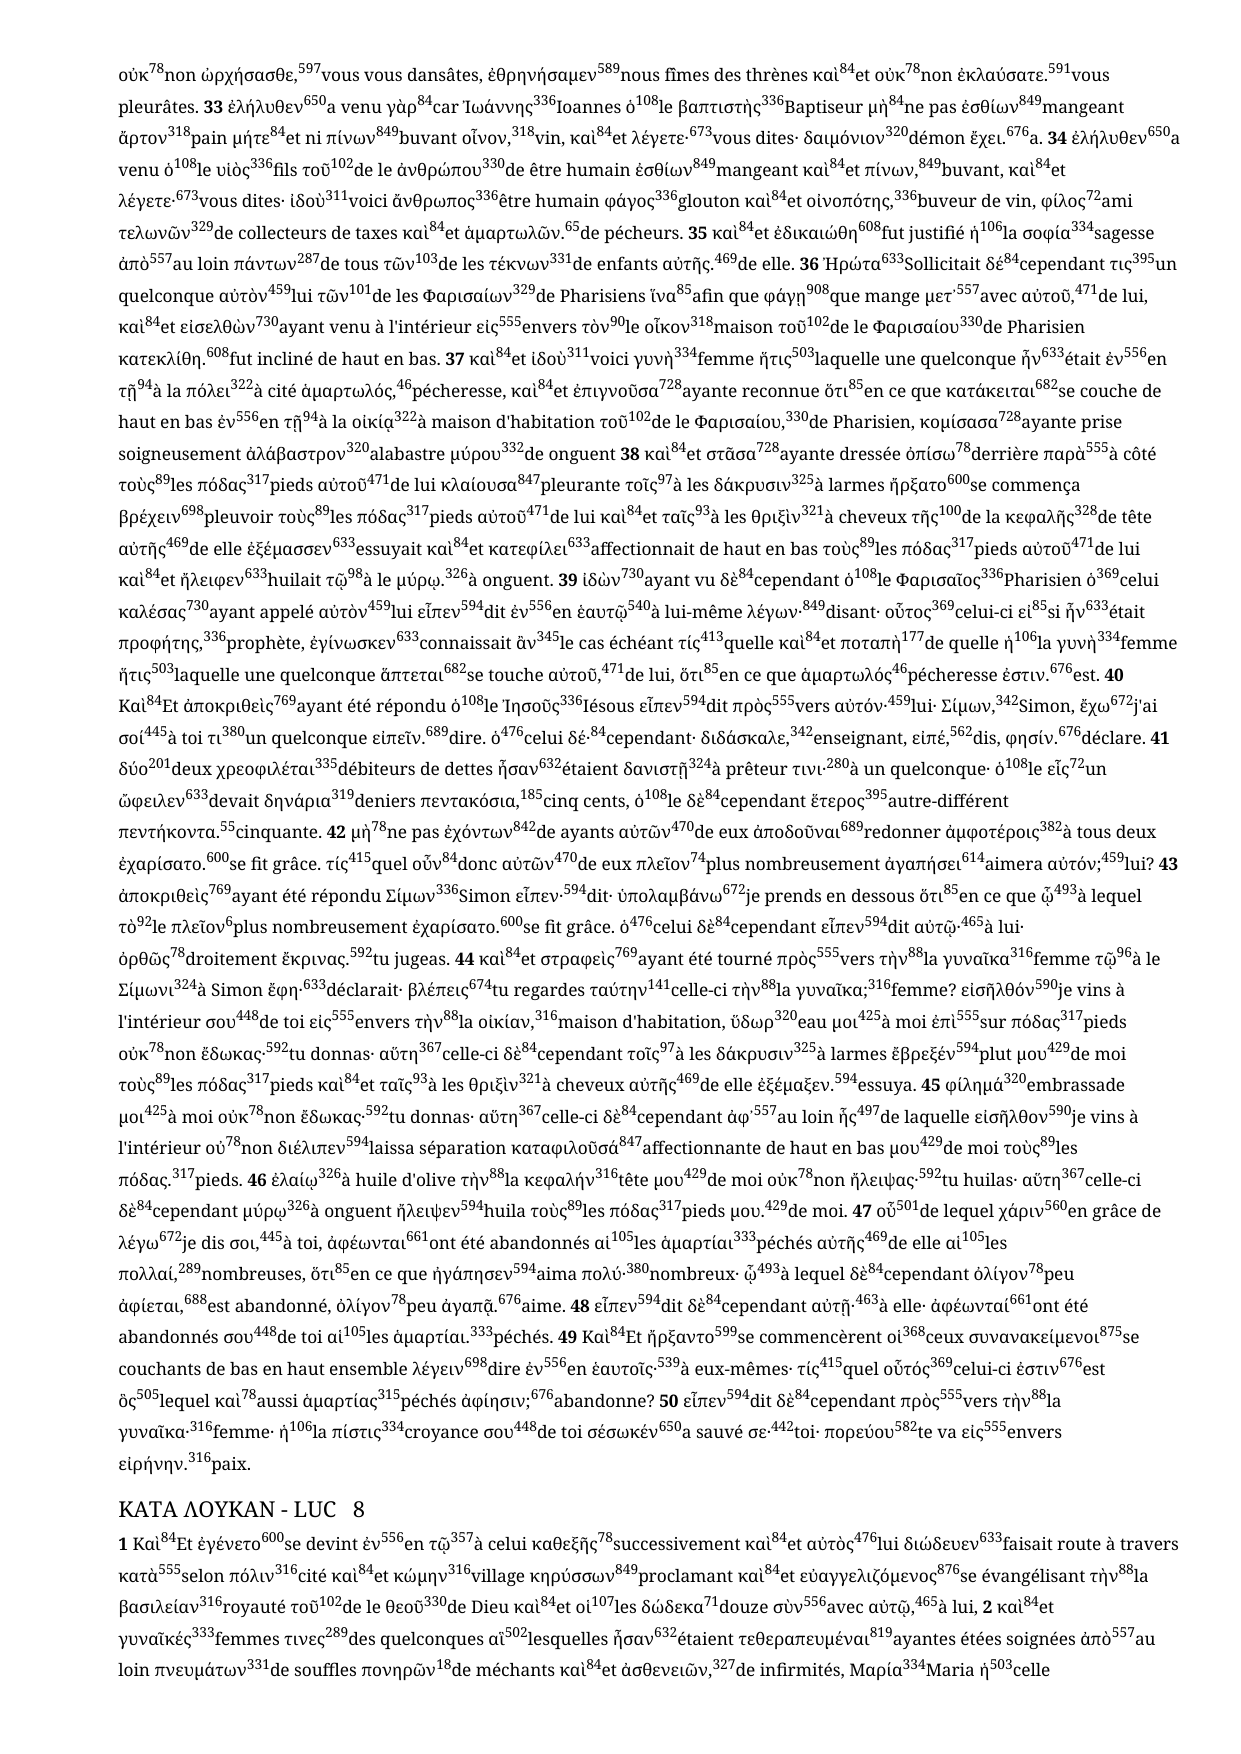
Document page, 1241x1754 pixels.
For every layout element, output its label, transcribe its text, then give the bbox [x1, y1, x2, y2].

text ΚΑΤΑ ΛΟΥΚΑΝ - LUC 8 [118, 1494, 1181, 1524]
text 1 Ἐπειδὴ85Parce que donc ἐπλήρωσεν594fit plénitude πάντα275tous τὰ91les ῥήματα319oraux αὐτοῦ471de lui εἰς555envers τὰς87les ἀκοὰς315ouïes τοῦ102de le λαοῦ,330de peuple, εἰσῆλθεν594vint à l'intérieur εἰς555envers Καφαρναούμ.316Kapharnaoum. 2 Ἑκατοντάρχου330de Chef de cent δέ84cependant τινος286de un quelconque δοῦλος336mâle esclave κακῶς78malicieusement ἔχων849ayant ἤμελλεν633imminait τελευτᾶν,698parvenir à l'achèvement, ὃς505lequel ἦν633était αὐτῷ465à lui ἔντιμος.48en valeur. 3 ἀκούσας730ayant écouté δὲ84cependant περὶ557autour τοῦ102de le Ἰησοῦ330de Iésous ἀπέστειλεν594envoya πρὸς555vers αὐτὸν459lui πρεσβυτέρους53plus anciens τῶν101de les Ἰουδαίων65de Ioudaiens ἐρωτῶν849sollicitant αὐτὸν459lui ὅπως85de telle manière que ἐλθὼν730ayant venu διασώσῃ908que sauve complètement τὸν90le δοῦλον318mâle esclave αὐτοῦ.471de lui. 4 οἱ368ceux δὲ84cependant παραγενόμενοι748se ayants devenus à côté πρὸς555vers τὸν90le Ἰησοῦν318Iésous παρεκάλουν632appelaient à côté αὐτὸν459lui σπουδαίως78hâtivement λέγοντες848disants ὅτι85en ce que ἄξιός48digne ἐστιν676est ᾧ493à lequel παρέξῃ618tu te fourniras τοῦτο·353celui-ci· 5 ἀγαπᾷ676aime γὰρ84car τὸ92le ἔθνος320ethnie ἡμῶν428de nous καὶ84et τὴν88la συναγωγὴν316synagogue αὐτὸς476lui ᾠκοδόμησεν594édifia en maison ἡμῖν.424à nous. 6 ὁ108le δὲ84cependant Ἰησοῦς336Iésous ἐπορεύετο639se allait σὺν556avec αὐτοῖς.464à eux. ἤδη78déjà δὲ84cependant αὐτοῦ471de lui οὐ78non μακρὰν78distancément ἀπέχοντος843de tenant au loin ἀπὸ557au loin τῆς100de la οἰκίας328de maison d'habitation ἔπεμψεν594manda φίλους53amis ὁ108le ἑκατοντάρχης336chef de cent λέγων849disant αὐτῷ·465à lui· κύριε,342Maître, μὴ78ne pas σκύλλου,586sois écorché, οὐ78non γὰρ84car ἱκανός48assez-important εἰμι672je suis ἵνα78afin que ὑπὸ555sous τὴν88la στέγην316toit μου429de moi εἰσέλθῃς·906que tu viennes à l'intérieur· 7 διὸ84c'est pourquoi οὐδὲ78non cependant ἐμαυτὸν514moi-même ἠξίωσα590je jugeai digne πρὸς555vers σὲ442toi ἐλθεῖν·689venir· ἀλλὰ84mais εἰπὲ562dis λόγῳ,324à discours, καὶ84et ἰαθήτω573soit guéri ὁ108le παῖς336jeune servant μου.429de moi. 8 καὶ78aussi γὰρ84car ἐγὼ436moi ἄνθρωπός336être humain εἰμι672je suis ὑπὸ555sous ἐξουσίαν316autorité τασσόμενος900étant ordonnancé ἔχων849ayant ὑπ᾽555sous ἐμαυτὸν514moi-même στρατιώτας,317soldats, καὶ84et λέγω672je dis τούτῳ·357à celui-ci· πορεύθητι,571sois allé, καὶ84et πορεύεται,682se va, καὶ84et ἄλλῳ·383à autre· ἔρχου,582te viens, καὶ84et ἔρχεται,682se vient, καὶ84et τῷ96à le δούλῳ324à mâle esclave μου·429de moi· ποίησον562fais τοῦτο,353celui-ci, καὶ84et ποιεῖ.676fait. 9 ἀκούσας730ayant écouté δὲ84cependant ταῦτα352ceux-ci ὁ108le Ἰησοῦς336Iésous ἐθαύμασεν594étonna αὐτὸν459lui καὶ84et στραφεὶς769ayant été tourné τῷ96à le ἀκολουθοῦντι837à suivant αὐτῷ465à lui ὄχλῳ324à foule εἶπεν·594dit· λέγω672je dis ὑμῖν,444à vous, οὐδὲ78non cependant ἐν556en τῷ96à le Ἰσραὴλ324à Israël τοσαύτην141aussi grande πίστιν316croyance εὗρον.590je trouvai. 10 Καὶ84Et ὑποστρέψαντες729ayants retournés en arrière εἰς555envers τὸν90le οἶκον318maison οἱ368ceux πεμφθέντες768ayants étés mandés εὗρον593trouvèrent τὸν90le δοῦλον318mâle esclave ὑγιαίνοντα.831étant sain. 11 Καὶ84Et ἐγένετο600se devint ἐν556en τῷ357à celui ἑξῆς78suivant ἐπορεύθη608fut allé εἰς555envers πόλιν316cité καλουμένην882étante appelée Ναῒν316Naïn καὶ84et συνεπορεύοντο638se allaient avec αὐτῷ465à lui οἱ107les μαθηταὶ335disciples αὐτοῦ471de lui καὶ84et ὄχλος336foule πολύς.292nombreux. 12 ὡς85comme δὲ84cependant ἤγγισεν594approcha τῇ94à la πύλῃ322à porche τῆς100de la πόλεως,328de cité, καὶ84et ἰδοὺ311voici ἐξεκομίζετο644était porté soigneusement au dehors τεθνηκὼς792ayant été mort μονογενὴς72monogène υἱὸς336fils τῇ94à la μητρὶ322à mère αὐτοῦ471de lui καὶ84et αὐτὴ474elle ἦν633était χήρα,334veuve, καὶ84et ὄχλος336foule τῆς100de la πόλεως328de cité ἱκανὸς72assez-important ἦν633était σὺν556avec αὐτῇ.463à elle. 13 καὶ84et ἰδὼν730ayant vu αὐτὴν457elle ὁ108le κύριος336Maître ἐσπλαγχνίσθη608fut remué aux entrailles ἐπ᾽556sur αὐτῇ463à elle καὶ84et εἶπεν594dit αὐτῇ·463à elle· μὴ78ne pas κλαῖε.578pleure. 14 καὶ84et προσελθὼν730ayant venu vers ἥψατο600se toucha τῆς100de la σοροῦ,328de cercueil, οἱ368ceux δὲ84cependant βαστάζοντες848portants ἔστησαν,593dressèrent, καὶ84et εἶπεν·594dit· νεανίσκε,342adolescent, σοὶ445à toi λέγω,672je dis, ἐγέρθητι.571sois éveillé. 15 καὶ84et ἀνεκάθισεν594assit de bas en haut ὁ108le νεκρὸς72mort καὶ84et ἤρξατο600se commença λαλεῖν,698bavarder, καὶ84et ἔδωκεν594donna αὐτὸν459lui τῇ94à la μητρὶ322à mère αὐτοῦ.471de lui. 16 ἔλαβεν594prit δὲ84cependant φόβος336effroi πάντας377tous καὶ84et ἐδόξαζον632glorifiaient τὸν90le θεὸν318Dieu λέγοντες848disants ὅτι85en ce que προφήτης336prophète μέγας23grand ἠγέρθη608fut éveillé ἐν556en ἡμῖν424à nous καὶ84et ὅτι85en ce que ἐπεσκέψατο600se rendit supervision ὁ108le θεὸς336Dieu τὸν90le λαὸν318peuple αὐτοῦ.471de lui. 17 καὶ84et ἐξῆλθεν594sortit ὁ108le λόγος336discours οὗτος161celui-ci ἐν556en ὅλῃ278à toute entière τῇ94à la Ἰουδαίᾳ322à Ioudaia περὶ557autour αὐτοῦ471de lui καὶ84et πάσῃ278à toute τῇ94à la περιχώρῳ.58à région alentour. 18 Καὶ84Et ἀπήγγειλαν593rapportèrent annonce Ἰωάννῃ324à Ioannes οἱ107les μαθηταὶ335disciples αὐτοῦ471de lui περὶ557autour πάντων287de tous τούτων.364de ceux-ci. καὶ84et προσκαλεσάμενος749se ayant appelé auprès δύο53deux τινὰς273des quelconques τῶν101de les μαθητῶν329de disciples αὐτοῦ471de lui ὁ108le Ἰωάννης336Ioannes 19 ἔπεμψεν594manda πρὸς555vers τὸν90le κύριον318Maître λέγων·849disant· σὺ454toi εἶ674tu es ὁ369celui ἐρχόμενος876se venant ἢ84ou ἄλλον378autre προσδοκῶμεν;925que nous attendions? 20 παραγενόμενοι748se ayants devenus à côté δὲ84cependant πρὸς555vers αὐτὸν459lui οἱ107les ἄνδρες335hommes εἶπαν·593dirent· Ἰωάννης336Ioannes ὁ108le βαπτιστὴς336Baptiseur ἀπέστειλεν594envoya ἡμᾶς421nous πρὸς555vers σὲ442toi λέγων·849disant· σὺ454toi εἶ674tu es ὁ369celui ἐρχόμενος876se venant ἢ84ou ἄλλον378autre προσδοκῶμεν;925que nous attendions? 21 ἐν556en ἐκείνῃ147à celle-là τῇ94à la ὥρᾳ322à heure ἐθεράπευσεν594soigna πολλοὺς377nombreux ἀπὸ557au loin νόσων327de maladies καὶ84et μαστίγων327de fouets καὶ84et πνευμάτων331de souffles πονηρῶν18de méchants καὶ84et τυφλοῖς59à aveugles πολλοῖς279à nombreux ἐχαρίσατο600se fit grâce βλέπειν.698regarder. 22 καὶ84et ἀποκριθεὶς769ayant été répondu εἶπεν594dit αὐτοῖς·464à eux· πορευθέντες768ayants étés allés ἀπαγγείλατε561rapportez annonce Ἰωάννῃ324à Ioannes ἃ488lesquels εἴδετε591vous vîtes καὶ84et ἠκούσατε·591vous écoutâtes· τυφλοὶ71aveugles ἀναβλέπουσιν,675regardent de bas en haut, χωλοὶ71boiteux περιπατοῦσιν,675piétinent autour, λεπροὶ71lépreux καθαρίζονται687sont purifiés καὶ84et κωφοὶ71sourds muets ἀκούουσιν,675écoutent, νεκροὶ71morts ἐγείρονται,687sont éveillés, πτωχοὶ71pauvres εὐαγγελίζονται·687sont évangélisés· 23 καὶ84et μακάριός48bienheureux ἐστιν676est ὃς505lequel ἐὰν345si le cas échéant μὴ78ne pas σκανδαλισθῇ920que soit scandalisé ἐν556en ἐμοί.425à moi. 24 Ἀπελθόντων724de Ayants éloignés δὲ84cependant τῶν101de les ἀγγέλων329de messagers Ἰωάννου330de Ioannes ἤρξατο600se commença λέγειν698dire πρὸς555vers τοὺς89les ὄχλους317foules περὶ557autour Ἰωάννου·330de Ioannes· τί404quel ἐξήλθατε591vous sortîtes εἰς555envers τὴν88la ἔρημον52déserte θεάσασθαι;691se contempler? κάλαμον318calame ὑπὸ557sous ἀνέμου330de vent σαλευόμενον;884étant ébranlé? 25 ἀλλὰ84mais τί404quel ἐξήλθατε591vous sortîtes ἰδεῖν;689voir? ἄνθρωπον318être humain ἐν556en μαλακοῖς12à moelleux ἱματίοις325à himations ἠμφιεσμένον;805ayant été revêtu autour? ἰδοὺ311voici οἱ368ceux ἐν556en ἱματισμῷ324à habillement d'himation ἐνδόξῳ11à glorieux καὶ84et τρυφῇ322à délicatesse ὑπάρχοντες848subsistants ἐν556en τοῖς97à les βασιλείοις61à royaux εἰσίν.675sont. 26 ἀλλὰ84mais τί404quel ἐξήλθατε591vous sortîtes ἰδεῖν;689voir? προφήτην;318prophète? ναὶ309oui λέγω672je dis ὑμῖν,444à vous, καὶ84et περισσότερον54plus surabondant προφήτου.330de prophète. 27 οὗτός369celui-ci ἐστιν676est περὶ557autour οὗ499de lequel γέγραπται·662a été écrit· ἰδοὺ311voici ἀποστέλλω672j'envoie τὸν90le ἄγγελόν318messager μου429de moi πρὸ557d'avant προσώπου332de face σου,448de toi, ὃς505lequel κατασκευάσει614préparera de haut en bas τὴν88la ὁδόν316chemin σου448de toi ἔμπροσθέν560en devers σου.448de toi. 28 λέγω672je dis ὑμῖν,444à vous, μείζων23plus grand ἐν556en γεννητοῖς59à engendrés γυναικῶν327de femmes Ἰωάννου330de Ioannes οὐδείς395aucun ἐστιν·676est· ὁ108le δὲ84cependant μικρότερος72plus petit ἐν556en τῇ94à la βασιλείᾳ322à royauté τοῦ102de le θεοῦ330de Dieu μείζων48plus grand αὐτοῦ471de lui ἐστιν.676est. 29 Καὶ84Et πᾶς292tout ὁ108le λαὸς336peuple ἀκούσας730ayant écouté καὶ84et οἱ107les τελῶναι335collecteurs de taxes ἐδικαίωσαν593justifièrent τὸν90le θεὸν318Dieu βαπτισθέντες768ayants étés baptisés τὸ92le βάπτισμα320baptême Ἰωάννου·330de Ioannes· 30 οἱ107les δὲ84cependant Φαρισαῖοι335Pharisiens καὶ84et οἱ107les νομικοὶ71légistes τὴν88la βουλὴν316dessein τοῦ102de le θεοῦ330de Dieu ἠθέτησαν593démirent εἰς555envers ἑαυτοὺς534eux-mêmes μὴ78ne pas βαπτισθέντες768ayants étés baptisés ὑπ᾽557sous αὐτοῦ.471de lui. 31 Τίνι407à Quel οὖν84donc ὁμοιώσω610je rendrai semblable τοὺς89les ἀνθρώπους317êtres humains τῆς100de la γενεᾶς328de génération ταύτης153de celle-ci καὶ84et τίνι407à quel εἰσὶν675sont ὅμοιοι;47semblables? 32 ὅμοιοί47semblables εἰσιν675sont παιδίοις325à jeunes enfants τοῖς358à ces ἐν556en ἀγορᾷ322à agora καθημένοις865à se étants assis καὶ84et προσφωνοῦσιν838à sonnants auprès ἀλλήλοις510à les uns les autres ἃ506lesquels λέγει·676dit· ηὐλήσαμεν589nous flûtâmes ὑμῖν444à vous καὶ84et οὐκ78non ὠρχήσασθε,597vous vous dansâtes, ἐθρηνήσαμεν589nous fîmes des thrènes καὶ84et οὐκ78non ἐκλαύσατε.591vous pleurâtes. 33 ἐλήλυθεν650a venu γὰρ84car Ἰωάννης336Ioannes ὁ108le βαπτιστὴς336Baptiseur μὴ84ne pas ἐσθίων849mangeant ἄρτον318pain μήτε84et ni πίνων849buvant οἶνον,318vin, καὶ84et λέγετε·673vous dites· δαιμόνιον320démon ἔχει.676a. 34 ἐλήλυθεν650a venu ὁ108le υἱὸς336fils τοῦ102de le ἀνθρώπου330de être humain ἐσθίων849mangeant καὶ84et πίνων,849buvant, καὶ84et λέγετε·673vous dites· ἰδοὺ311voici ἄνθρωπος336être humain φάγος336glouton καὶ84et οἰνοπότης,336buveur de vin, φίλος72ami τελωνῶν329de collecteurs de taxes καὶ84et ἁμαρτωλῶν.65de pécheurs. 35 καὶ84et ἐδικαιώθη608fut justifié ἡ106la σοφία334sagesse ἀπὸ557au loin πάντων287de tous τῶν103de les τέκνων331de enfants αὐτῆς.469de elle. 36 Ἠρώτα633Sollicitait δέ84cependant τις395un quelconque αὐτὸν459lui τῶν101de les Φαρισαίων329de Pharisiens ἵνα85afin que φάγῃ908que mange μετ᾽557avec αὐτοῦ,471de lui, καὶ84et εἰσελθὼν730ayant venu à l'intérieur εἰς555envers τὸν90le οἶκον318maison τοῦ102de le Φαρισαίου330de Pharisien κατεκλίθη.608fut incliné de haut en bas. 37 καὶ84et ἰδοὺ311voici γυνὴ334femme ἥτις503laquelle une quelconque ἦν633était ἐν556en τῇ94à la πόλει322à cité ἁμαρτωλός,46pécheresse, καὶ84et ἐπιγνοῦσα728ayante reconnue ὅτι85en ce que κατάκειται682se couche de haut en bas ἐν556en τῇ94à la οἰκίᾳ322à maison d'habitation τοῦ102de le Φαρισαίου,330de Pharisien, κομίσασα728ayante prise soigneusement ἀλάβαστρον320alabastre μύρου332de onguent 38 καὶ84et στᾶσα728ayante dressée ὀπίσω78derrière παρὰ555à côté τοὺς89les πόδας317pieds αὐτοῦ471de lui κλαίουσα847pleurante τοῖς97à les δάκρυσιν325à larmes ἤρξατο600se commença βρέχειν698pleuvoir τοὺς89les πόδας317pieds αὐτοῦ471de lui καὶ84et ταῖς93à les θριξὶν321à cheveux τῆς100de la κεφαλῆς328de tête αὐτῆς469de elle ἐξέμασσεν633essuyait καὶ84et κατεφίλει633affectionnait de haut en bas τοὺς89les πόδας317pieds αὐτοῦ471de lui καὶ84et ἤλειφεν633huilait τῷ98à le μύρῳ.326à onguent. 39 ἰδὼν730ayant vu δὲ84cependant ὁ108le Φαρισαῖος336Pharisien ὁ369celui καλέσας730ayant appelé αὐτὸν459lui εἶπεν594dit ἐν556en ἑαυτῷ540à lui-même λέγων·849disant· οὗτος369celui-ci εἰ85si ἦν633était προφήτης,336prophète, ἐγίνωσκεν633connaissait ἂν345le cas échéant τίς413quelle καὶ84et ποταπὴ177de quelle ἡ106la γυνὴ334femme ἥτις503laquelle une quelconque ἅπτεται682se touche αὐτοῦ,471de lui, ὅτι85en ce que ἁμαρτωλός46pécheresse ἐστιν.676est. 40 Καὶ84Et ἀποκριθεὶς769ayant été répondu ὁ108le Ἰησοῦς336Iésous εἶπεν594dit πρὸς555vers αὐτόν·459lui· Σίμων,342Simon, ἔχω672j'ai σοί445à toi τι380un quelconque εἰπεῖν.689dire. ὁ476celui δέ·84cependant· διδάσκαλε,342enseignant, εἰπέ,562dis, φησίν.676déclare. 41 δύο201deux χρεοφιλέται335débiteurs de dettes ἦσαν632étaient δανιστῇ324à prêteur τινι·280à un quelconque· ὁ108le εἷς72un ὤφειλεν633devait δηνάρια319deniers πεντακόσια,185cinq cents, ὁ108le δὲ84cependant ἕτερος395autre-différent πεντήκοντα.55cinquante. 42 μὴ78ne pas ἐχόντων842de ayants αὐτῶν470de eux ἀποδοῦναι689redonner ἀμφοτέροις382à tous deux ἐχαρίσατο.600se fit grâce. τίς415quel οὖν84donc αὐτῶν470de eux πλεῖον74plus nombreusement ἀγαπήσει614aimera αὐτόν;459lui? 43 ἀποκριθεὶς769ayant été répondu Σίμων336Simon εἶπεν·594dit· ὑπολαμβάνω672je prends en dessous ὅτι85en ce que ᾧ493à lequel τὸ92le πλεῖον6plus nombreusement ἐχαρίσατο.600se fit grâce. ὁ476celui δὲ84cependant εἶπεν594dit αὐτῷ·465à lui· ὀρθῶς78droitement ἔκρινας.592tu jugeas. 44 καὶ84et στραφεὶς769ayant été tourné πρὸς555vers τὴν88la γυναῖκα316femme τῷ96à le Σίμωνι324à Simon ἔφη·633déclarait· βλέπεις674tu regardes ταύτην141celle-ci τὴν88la γυναῖκα;316femme? εἰσῆλθόν590je vins à l'intérieur σου448de toi εἰς555envers τὴν88la οἰκίαν,316maison d'habitation, ὕδωρ320eau μοι425à moi ἐπὶ555sur πόδας317pieds οὐκ78non ἔδωκας·592tu donnas· αὕτη367celle-ci δὲ84cependant τοῖς97à les δάκρυσιν325à larmes ἔβρεξέν594plut μου429de moi τοὺς89les πόδας317pieds καὶ84et ταῖς93à les θριξὶν321à cheveux αὐτῆς469de elle ἐξέμαξεν.594essuya. 45 φίλημά320embrassade μοι425à moi οὐκ78non ἔδωκας·592tu donnas· αὕτη367celle-ci δὲ84cependant ἀφ᾽557au loin ἧς497de laquelle εἰσῆλθον590je vins à l'intérieur οὐ78non διέλιπεν594laissa séparation καταφιλοῦσά847affectionnante de haut en bas μου429de moi τοὺς89les πόδας.317pieds. 46 ἐλαίῳ326à huile d'olive τὴν88la κεφαλήν316tête μου429de moi οὐκ78non ἤλειψας·592tu huilas· αὕτη367celle-ci δὲ84cependant μύρῳ326à onguent ἤλειψεν594huila τοὺς89les πόδας317pieds μου.429de moi. 47 οὗ501de lequel χάριν560en grâce de λέγω672je dis σοι,445à toi, ἀφέωνται661ont été abandonnés αἱ105les ἁμαρτίαι333péchés αὐτῆς469de elle αἱ105les πολλαί,289nombreuses, ὅτι85en ce que ἠγάπησεν594aima πολύ·380nombreux· ᾧ493à lequel δὲ84cependant ὀλίγον78peu ἀφίεται,688est abandonné, ὀλίγον78peu ἀγαπᾷ.676aime. 48 εἶπεν594dit δὲ84cependant αὐτῇ·463à elle· ἀφέωνταί661ont été abandonnés σου448de toi αἱ105les ἁμαρτίαι.333péchés. 49 Καὶ84Et ἤρξαντο599se commencèrent οἱ368ceux συνανακείμενοι875se couchants de bas en haut ensemble λέγειν698dire ἐν556en ἑαυτοῖς·539à eux-mêmes· τίς415quel οὗτός369celui-ci ἐστιν676est ὃς505lequel καὶ78aussi ἁμαρτίας315péchés ἀφίησιν;676abandonne? 50 εἶπεν594dit δὲ84cependant πρὸς555vers τὴν88la γυναῖκα·316femme· ἡ106la πίστις334croyance σου448de toi σέσωκέν650a sauvé σε·442toi· πορεύου582te va εἰς555envers εἰρήνην.316paix. [118, 59, 1181, 1475]
